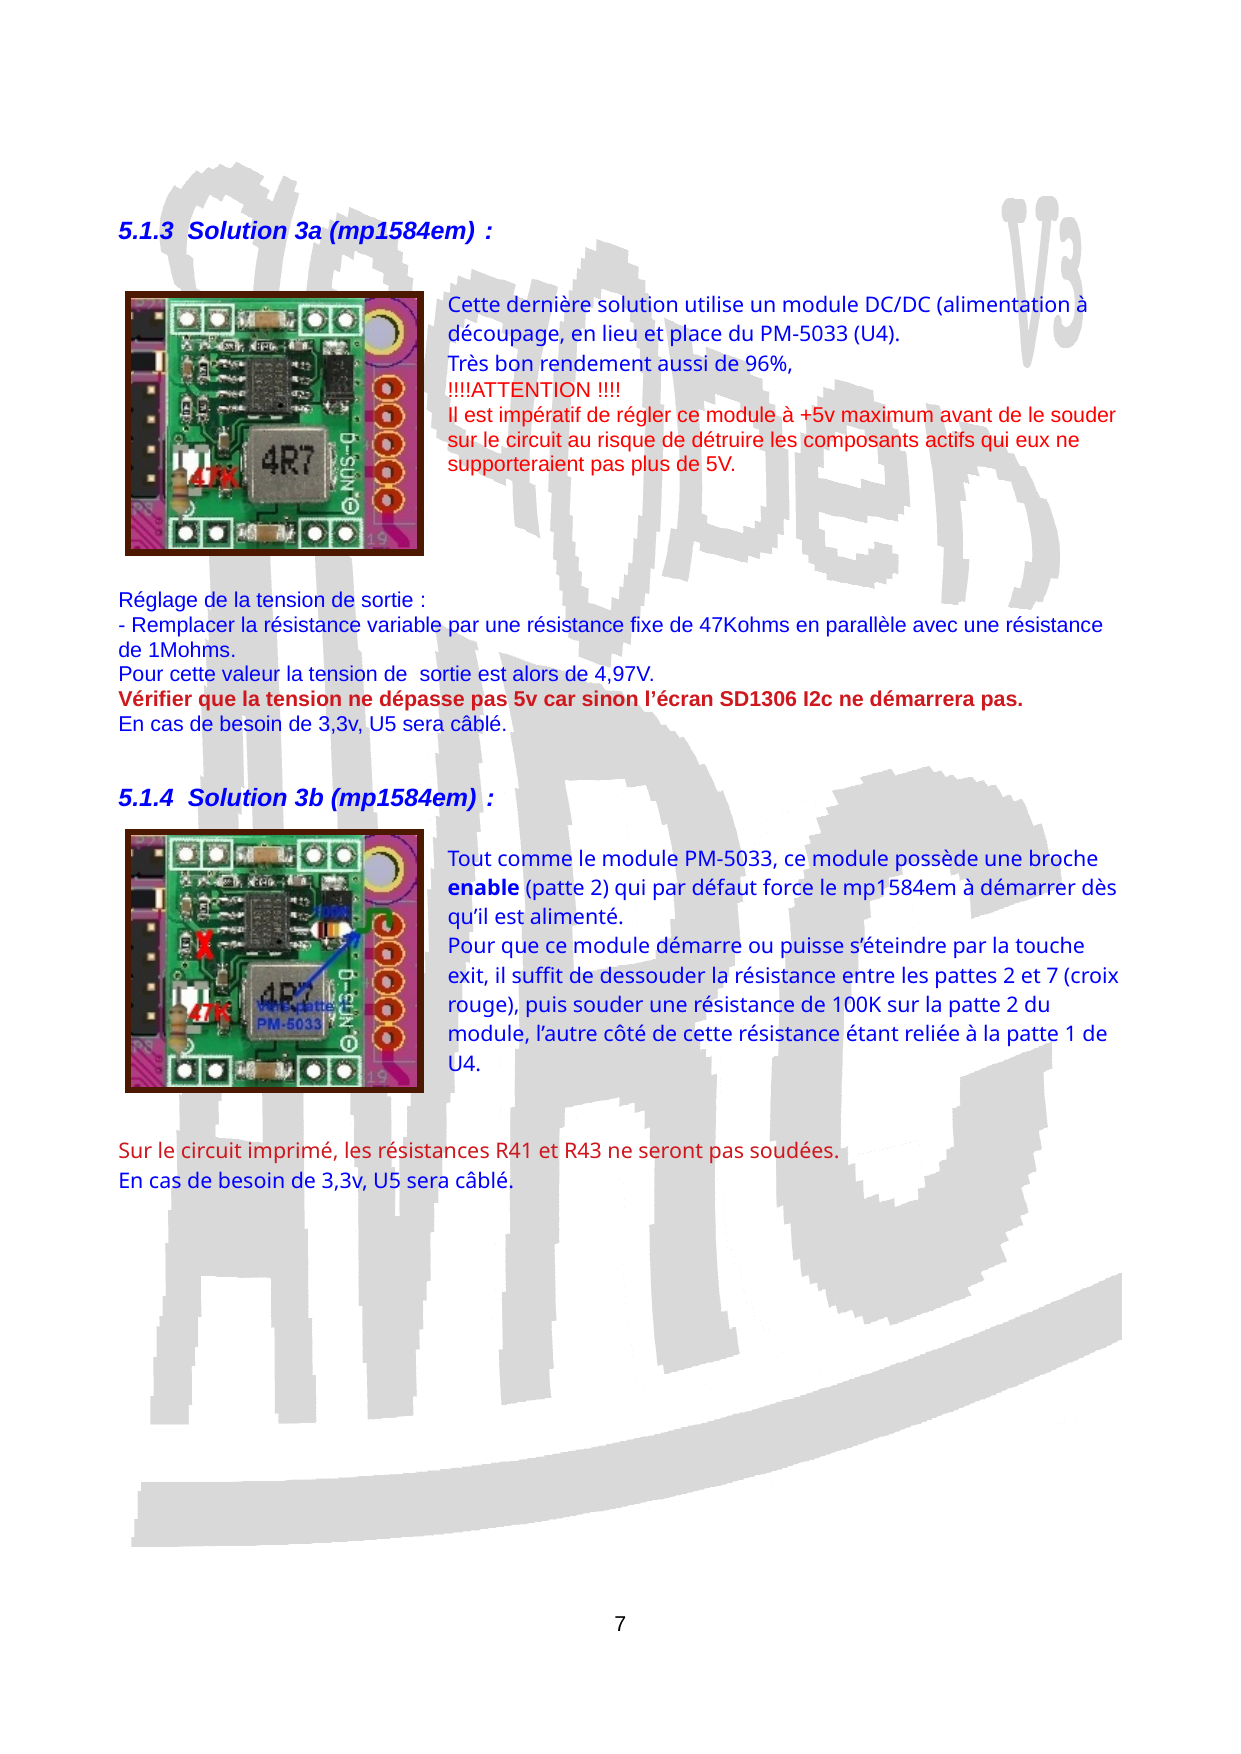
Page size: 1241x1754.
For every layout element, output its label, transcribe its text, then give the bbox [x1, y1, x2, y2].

text Pour que ce module démarre ou puisse s’éteindre par la touche exit, il suffit de dessouder la résistance entre les pattes 2 et 7 (croix rouge), puis souder une résistance de 100K sur la patte 2 du module, l’autre côté de cette résistance étant reliée à la patte 1 de U4. [424, 931, 1122, 1077]
text découpage, en lieu et place du PM-5033 (U4). [424, 319, 1122, 348]
picture [131, 835, 417, 1087]
text Vérifier que la tension ne dépasse pas 5v car sinon l’écran SD1306 I2c ne démarrera pas. [118, 686, 1122, 711]
text Réglage de la tension de sortie : [118, 587, 1122, 612]
text Tout comme le module PM-5033, ce module possède une broche enable (patte 2) qui par défaut force le mp1584em à démarrer dès qu’il est alimenté. [424, 843, 1122, 931]
text En cas de besoin de 3,3v, U5 sera câblé. [118, 711, 1122, 736]
text !!!!ATTENTION !!!! [424, 377, 1122, 402]
subtitle 5.1.4 Solution 3b (mp1584em) : [118, 783, 1122, 812]
text Il est impératif de régler ce module à +5v maximum avant de le souder sur le circuit au risque de détruire les composants actifs qui eux ne supporteraient pas plus de 5V. [424, 402, 1122, 476]
subtitle 5.1.3 Solution 3a (mp1584em) : [118, 216, 1122, 244]
text Sur le circuit imprimé, les résistances R41 et R43 ne seront pas soudées. [118, 1136, 1122, 1165]
text En cas de besoin de 3,3v, U5 sera câblé. [118, 1165, 1122, 1194]
text Très bon rendement aussi de 96%, [424, 348, 1122, 377]
picture [131, 298, 417, 549]
text Cette dernière solution utilise un module DC/DC (alimentation à [118, 290, 1122, 319]
text Pour cette valeur la tension de sortie est alors de 4,97V. [118, 662, 1122, 686]
text - Remplacer la résistance variable par une résistance fixe de 47Kohms en parallèle avec une résistance de 1Mohms. [118, 612, 1122, 662]
